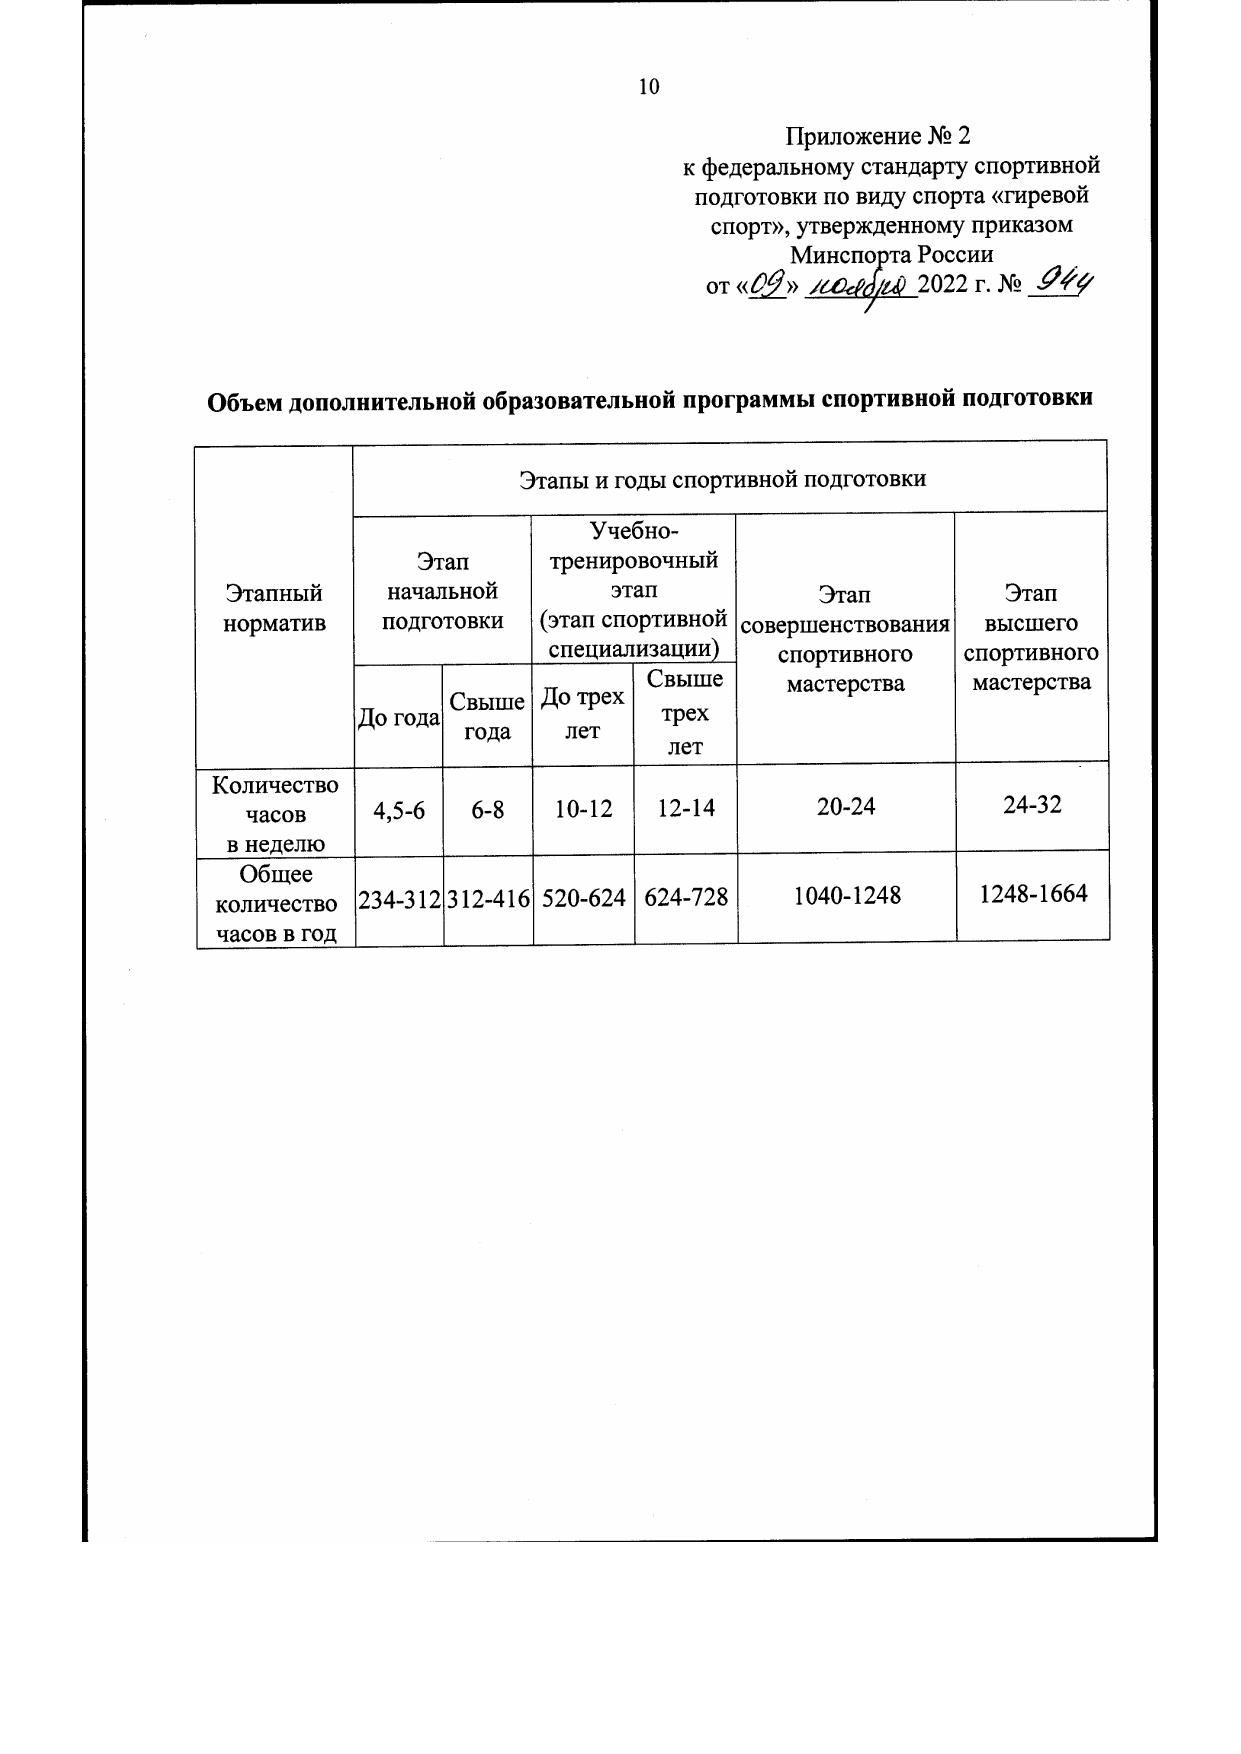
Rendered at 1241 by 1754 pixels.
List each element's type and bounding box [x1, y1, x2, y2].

picture [82, 0, 1158, 1542]
